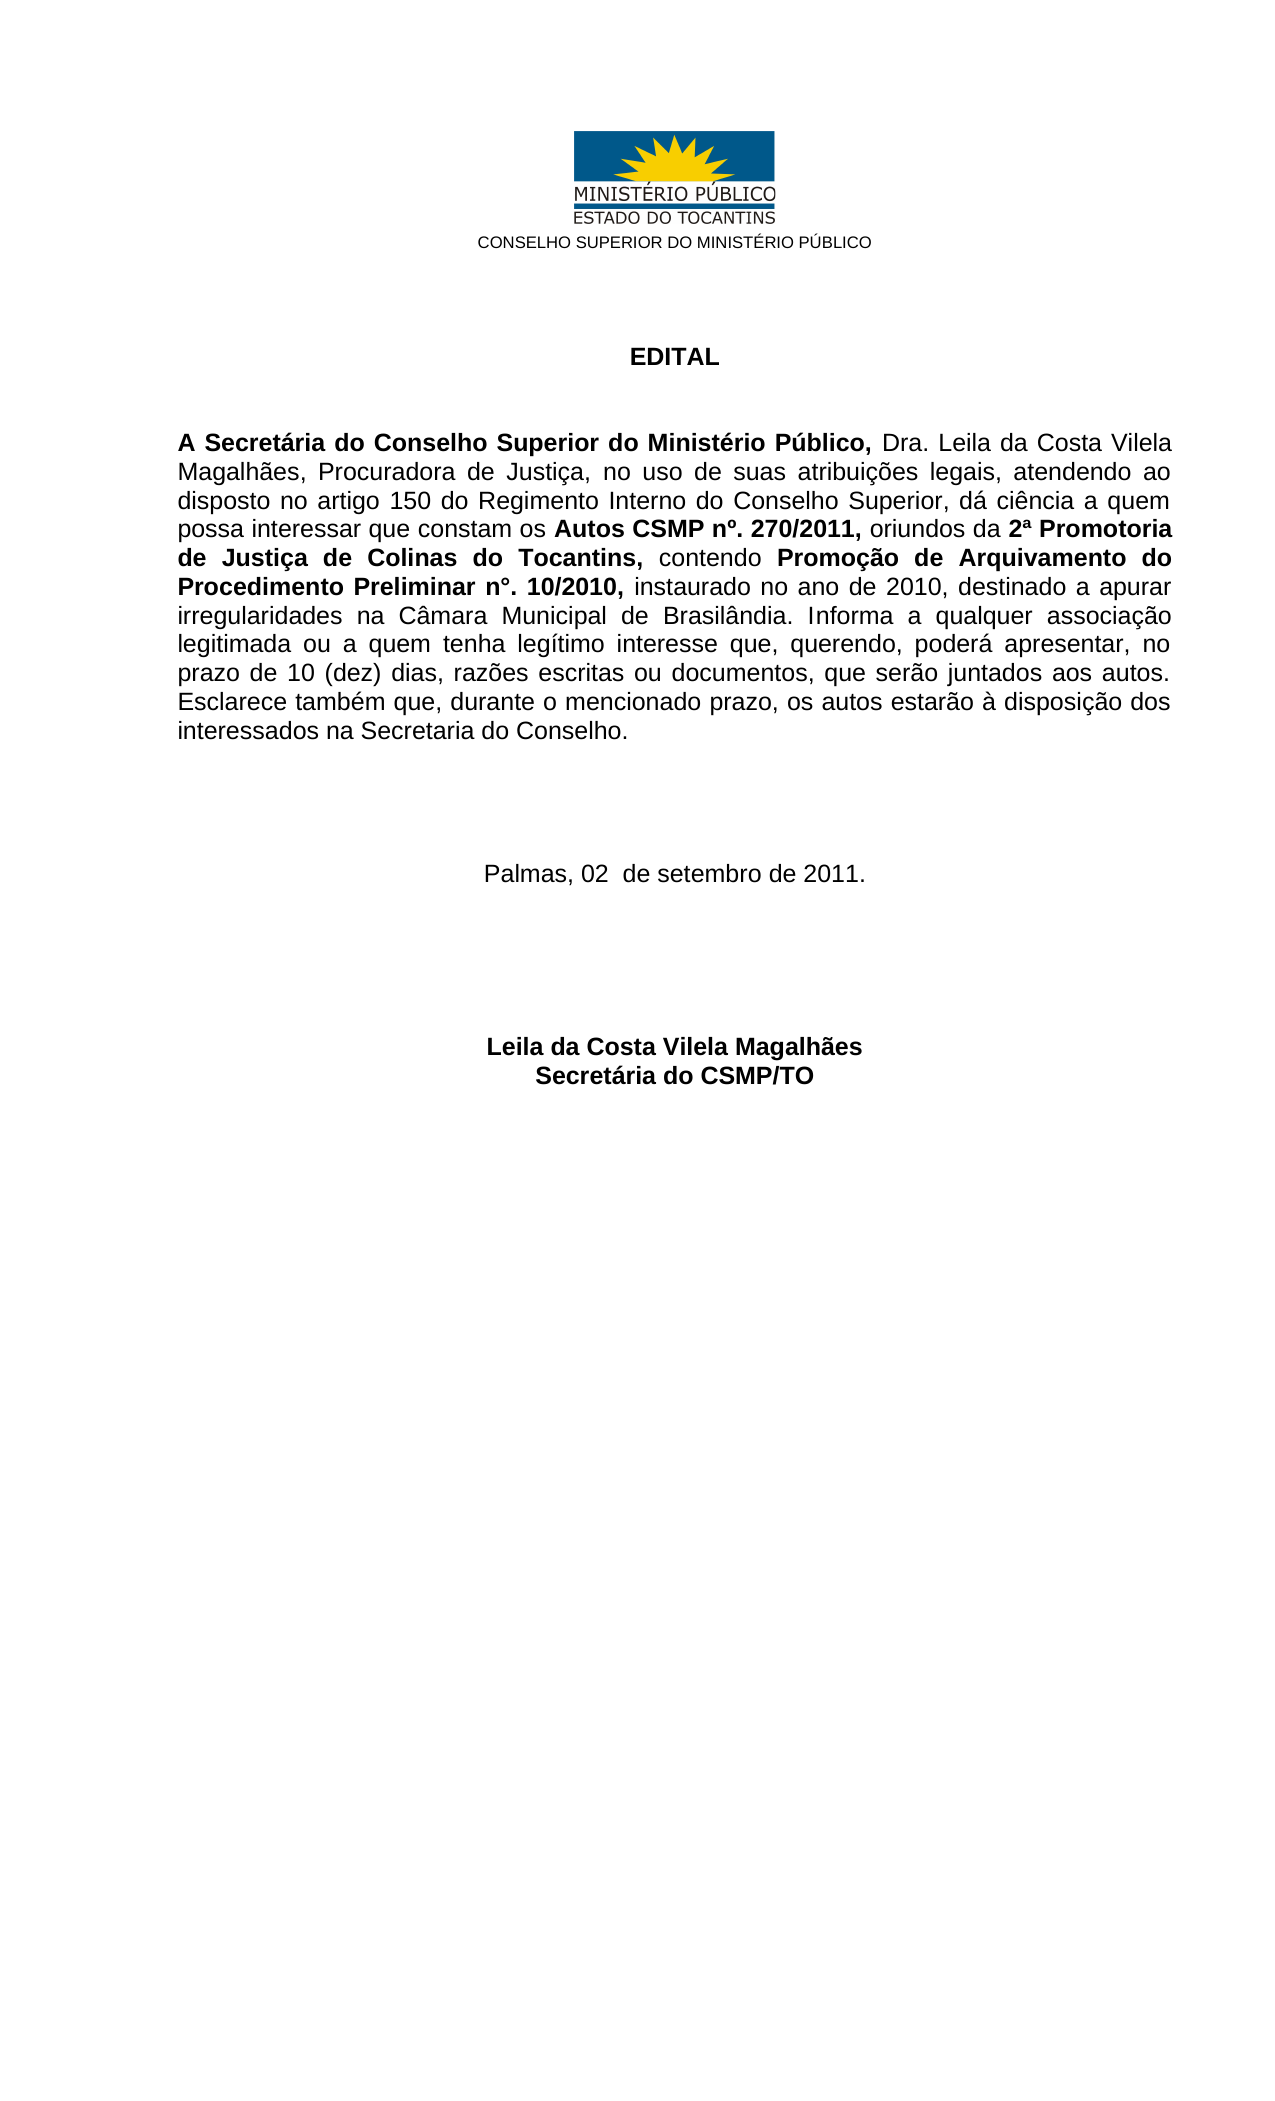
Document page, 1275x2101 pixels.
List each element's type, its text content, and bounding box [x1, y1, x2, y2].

picture [574, 131, 776, 224]
text A Secretária do Conselho Superior do Ministério Público, Dra. Leila da Costa Vilela Magalhães, Procuradora de Justiça, no uso de suas atribuições legais, atendendo ao disposto no artigo 150 do Regimento Interno do Conselho Superior, dá ciência a quem possa interessar que constam os Autos CSMP nº. 270/2011, oriundos da 2ª Promotoria de Justiça de Colinas do Tocantins, contendo Promoção de Arquivamento do Procedimento Preliminar n°. 10/2010, instaurado no ano de 2010, destinado a apurar irregularidades na Câmara Municipal de Brasilândia. Informa a qualquer associação legitimada ou a quem tenha legítimo interesse que, querendo, poderá apresentar, no prazo de 10 (dez) dias, razões escritas ou documentos, que serão juntados aos autos. Esclarece também que, durante o mencionado prazo, os autos estarão à disposição dos interessados na Secretaria do Conselho. [177, 428, 1172, 744]
text Secretária do CSMP/TO [177, 1061, 1172, 1089]
text Leila da Costa Vilela Magalhães [177, 1032, 1172, 1061]
text Palmas, 02 de setembro de 2011. [177, 859, 1172, 888]
text EDITAL [177, 342, 1172, 371]
